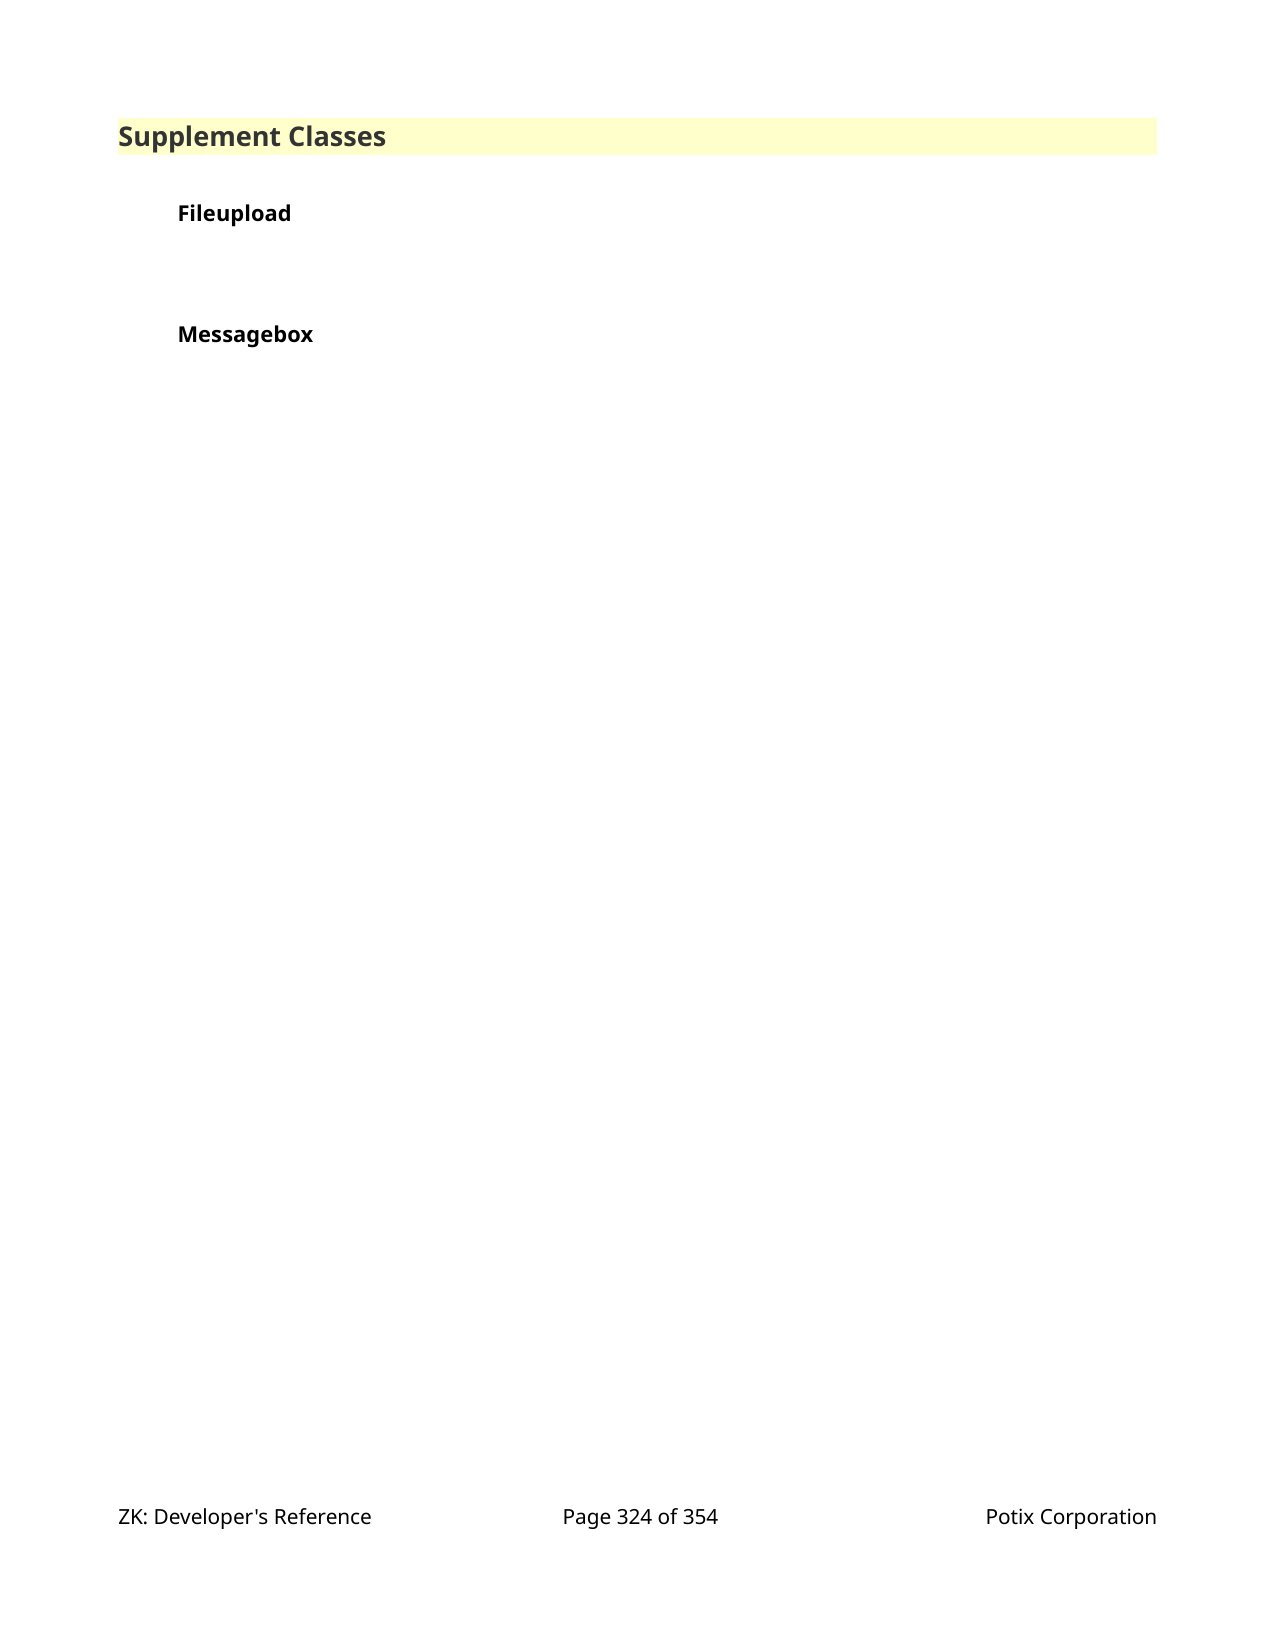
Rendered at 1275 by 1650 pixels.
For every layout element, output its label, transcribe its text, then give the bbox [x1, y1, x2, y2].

subtitle Supplement Classes [118, 118, 1157, 155]
subtitle Messagebox [177, 319, 1157, 349]
subtitle Fileupload [177, 197, 1157, 227]
